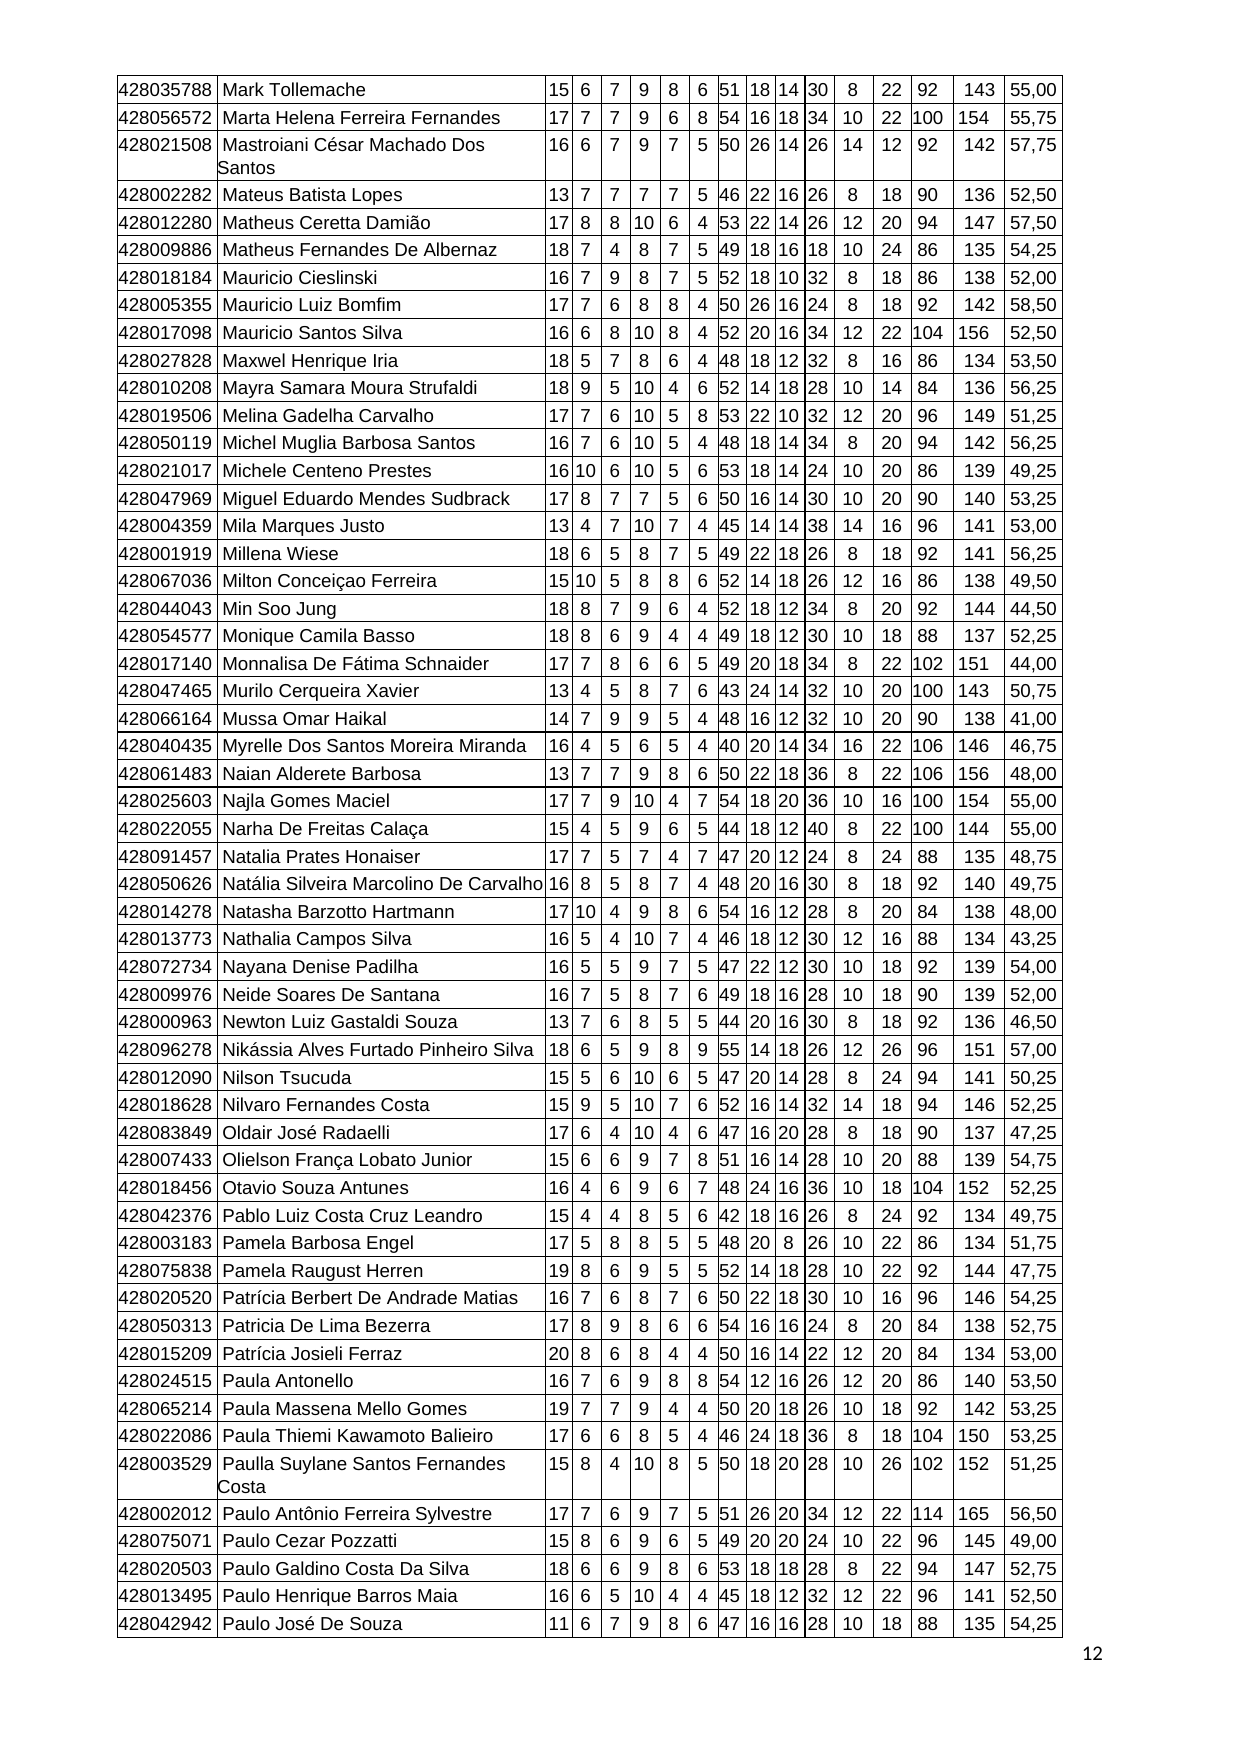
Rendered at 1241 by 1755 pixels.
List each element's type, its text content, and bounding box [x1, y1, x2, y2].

table_cell 49 [719, 1527, 746, 1554]
table_cell 6 [690, 981, 718, 1007]
table_cell 10 [835, 1527, 873, 1554]
table_cell Pablo Luiz Costa Cruz Leandro [218, 1202, 545, 1228]
table_cell 428013773 [118, 925, 217, 952]
table_cell 5 [661, 1009, 689, 1035]
table_cell 8 [835, 1422, 873, 1449]
table_cell 50 [719, 1450, 746, 1498]
table_cell 46,50 [1005, 1009, 1062, 1035]
table_cell 16 [776, 1312, 804, 1338]
table_cell 5 [690, 236, 718, 263]
table_cell 6 [602, 402, 630, 428]
table_cell 16 [874, 788, 911, 814]
table_cell Patrícia Berbert De Andrade Matias [218, 1284, 545, 1311]
table_cell 44 [719, 815, 746, 842]
table_cell 17 [546, 402, 572, 428]
table_cell 428050119 [118, 429, 217, 456]
table_cell 22 [747, 540, 775, 566]
table_cell 7 [573, 1009, 601, 1035]
table_cell 47 [719, 1119, 746, 1145]
table_cell 6 [690, 1202, 718, 1228]
table_cell 428050626 [118, 870, 217, 897]
table_cell 16 [546, 953, 572, 979]
table_cell 10 [573, 567, 601, 594]
table_cell 144 [954, 595, 1004, 621]
table_cell 54,25 [1005, 236, 1062, 263]
table_cell 154 [954, 104, 1004, 130]
table_cell 138 [954, 898, 1004, 924]
table_cell 7 [602, 595, 630, 621]
table_cell 14 [776, 677, 804, 704]
table_cell 5 [690, 1064, 718, 1090]
table_cell 94 [912, 429, 953, 456]
table_cell 100 [912, 104, 953, 130]
table_cell 17 [546, 1119, 572, 1145]
table_cell 8 [631, 567, 660, 594]
table_cell 16 [546, 264, 572, 290]
table_cell Nilson Tsucuda [218, 1064, 545, 1090]
table_cell 8 [835, 595, 873, 621]
table_cell 16 [546, 981, 572, 1007]
table_cell 7 [573, 402, 601, 428]
table_cell 6 [631, 650, 660, 676]
table_cell 4 [602, 1450, 630, 1498]
table_cell 8 [631, 264, 660, 290]
table_cell 12 [835, 1500, 873, 1526]
table_cell 140 [954, 1367, 1004, 1394]
table_cell 92 [912, 1395, 953, 1421]
table_cell 48 [719, 1229, 746, 1256]
table_cell 15 [546, 567, 572, 594]
table_cell 22 [747, 181, 775, 208]
table_cell 5 [602, 1091, 630, 1118]
table_cell 4 [661, 374, 689, 401]
table_cell 53 [719, 402, 746, 428]
table_cell 18 [776, 540, 804, 566]
table_cell 86 [912, 1229, 953, 1256]
table_cell 8 [631, 677, 660, 704]
table_cell 8 [573, 209, 601, 235]
table_cell 428013495 [118, 1582, 217, 1609]
table_cell 134 [954, 347, 1004, 373]
table_cell 8 [690, 1367, 718, 1394]
table_cell 52,50 [1005, 1582, 1062, 1609]
table_cell 28 [806, 1610, 834, 1637]
table_cell 5 [690, 650, 718, 676]
table_cell 428025603 [118, 788, 217, 814]
table_cell 16 [747, 1091, 775, 1118]
table_cell 6 [602, 429, 630, 456]
table_cell 7 [661, 1146, 689, 1173]
table_cell 8 [835, 650, 873, 676]
table_cell 56,25 [1005, 429, 1062, 456]
table_cell 16 [835, 733, 873, 759]
table_cell 8 [631, 1009, 660, 1035]
table_cell 6 [690, 1119, 718, 1145]
table_cell 5 [661, 429, 689, 456]
table_cell 15 [546, 815, 572, 842]
table_cell 8 [573, 485, 601, 511]
table_cell 141 [954, 1064, 1004, 1090]
table_cell 84 [912, 1340, 953, 1366]
table_cell 48,00 [1005, 898, 1062, 924]
table_cell 96 [912, 1527, 953, 1554]
table_cell 5 [690, 953, 718, 979]
table_cell 24 [874, 1064, 911, 1090]
table_cell 428065214 [118, 1395, 217, 1421]
table_cell 90 [912, 705, 953, 731]
table_cell 14 [835, 1091, 873, 1118]
table_cell 20 [874, 705, 911, 731]
table_cell 7 [661, 131, 689, 180]
table_cell 84 [912, 1312, 953, 1338]
table_cell 18 [776, 1284, 804, 1311]
table_cell 10 [835, 1257, 873, 1283]
table_cell 17 [546, 1500, 572, 1526]
table_cell 5 [602, 1036, 630, 1063]
table_cell 58,50 [1005, 291, 1062, 318]
table_cell 54,00 [1005, 953, 1062, 979]
table_cell 48 [719, 347, 746, 373]
table_cell 428022086 [118, 1422, 217, 1449]
table_cell 152 [954, 1174, 1004, 1201]
table_cell 7 [631, 181, 660, 208]
table_cell 18 [546, 622, 572, 648]
table_cell 6 [690, 1555, 718, 1581]
table_cell 7 [602, 1395, 630, 1421]
table_cell 8 [690, 1146, 718, 1173]
table_cell 24 [806, 1312, 834, 1338]
table_cell 18 [747, 815, 775, 842]
table_cell 49 [719, 622, 746, 648]
table_cell 8 [661, 1610, 689, 1637]
table_cell 428056572 [118, 104, 217, 130]
table_cell 32 [806, 677, 834, 704]
table_cell 7 [573, 236, 601, 263]
table_cell 5 [661, 733, 689, 759]
table_cell 12 [776, 953, 804, 979]
table_cell 9 [602, 264, 630, 290]
table_cell 32 [806, 347, 834, 373]
table_cell 7 [661, 181, 689, 208]
table_cell 49,25 [1005, 457, 1062, 483]
table_cell 10 [631, 512, 660, 539]
table_cell 8 [835, 76, 873, 103]
table_cell 10 [776, 402, 804, 428]
table_cell 428072734 [118, 953, 217, 979]
table_cell 10 [835, 1146, 873, 1173]
table_cell 7 [573, 650, 601, 676]
table_cell 22 [874, 1500, 911, 1526]
table_cell 8 [631, 1340, 660, 1366]
table_cell 134 [954, 1340, 1004, 1366]
table_cell 17 [546, 788, 572, 814]
table_cell 8 [631, 1284, 660, 1311]
table_cell 14 [776, 1064, 804, 1090]
table_cell 5 [661, 1257, 689, 1283]
table_cell 8 [573, 870, 601, 897]
table_cell 53,00 [1005, 1340, 1062, 1366]
table_cell 5 [573, 1064, 601, 1090]
table_cell 6 [573, 319, 601, 346]
table_cell 50 [719, 131, 746, 180]
table_cell 16 [874, 512, 911, 539]
table_cell 16 [747, 1119, 775, 1145]
table_cell 4 [690, 1395, 718, 1421]
table_cell 10 [631, 1119, 660, 1145]
table_cell 18 [874, 1395, 911, 1421]
table_cell 428067036 [118, 567, 217, 594]
table_cell 17 [546, 1229, 572, 1256]
table_cell 52 [719, 1091, 746, 1118]
table_cell 94 [912, 1091, 953, 1118]
table_cell 9 [631, 1257, 660, 1283]
table_cell 10 [835, 788, 873, 814]
table_cell 6 [690, 374, 718, 401]
table_cell 57,50 [1005, 209, 1062, 235]
table_cell 10 [573, 898, 601, 924]
table_cell 10 [835, 622, 873, 648]
table_cell 8 [631, 981, 660, 1007]
table_cell 14 [874, 374, 911, 401]
table_cell 8 [835, 1119, 873, 1145]
table_cell 24 [874, 843, 911, 869]
table_cell 20 [874, 595, 911, 621]
table_cell 152 [954, 1450, 1004, 1498]
table_cell 30 [806, 953, 834, 979]
table_cell 14 [776, 512, 804, 539]
table_cell 9 [631, 1036, 660, 1063]
table_cell 8 [835, 1312, 873, 1338]
table_cell Paulo Henrique Barros Maia [218, 1582, 545, 1609]
table_cell 51,75 [1005, 1229, 1062, 1256]
table_cell 20 [747, 1229, 775, 1256]
table_cell 12 [835, 402, 873, 428]
table_cell 20 [776, 1500, 804, 1526]
table_cell 15 [546, 1202, 572, 1228]
table_cell 10 [835, 1174, 873, 1201]
table_cell 22 [874, 1229, 911, 1256]
table_cell 7 [690, 1174, 718, 1201]
table_cell 6 [573, 1036, 601, 1063]
table_cell 10 [631, 1064, 660, 1090]
table_cell 14 [776, 429, 804, 456]
table_cell 4 [690, 733, 718, 759]
table_cell 86 [912, 347, 953, 373]
table_cell 16 [874, 347, 911, 373]
table_cell 52 [719, 595, 746, 621]
table_cell 14 [776, 209, 804, 235]
table_cell 104 [912, 1174, 953, 1201]
table_cell 20 [776, 788, 804, 814]
table_cell 5 [690, 1527, 718, 1554]
table_cell 55,00 [1005, 815, 1062, 842]
table_cell 9 [631, 1500, 660, 1526]
table_cell 137 [954, 1119, 1004, 1145]
table_cell 20 [874, 1312, 911, 1338]
table_cell 90 [912, 181, 953, 208]
table_cell 84 [912, 898, 953, 924]
table_cell 428018456 [118, 1174, 217, 1201]
table_cell 30 [806, 925, 834, 952]
table_cell 5 [690, 1009, 718, 1035]
table_cell 22 [874, 319, 911, 346]
table_cell Mauricio Santos Silva [218, 319, 545, 346]
table_cell 50 [719, 760, 746, 786]
table_cell 142 [954, 1395, 1004, 1421]
table_cell 139 [954, 1146, 1004, 1173]
table_cell 48 [719, 705, 746, 731]
table_cell 6 [661, 1064, 689, 1090]
table_cell 8 [661, 76, 689, 103]
table_cell 34 [806, 319, 834, 346]
table_cell 16 [776, 236, 804, 263]
table_cell 16 [874, 567, 911, 594]
table_cell 26 [747, 1500, 775, 1526]
table_cell 12 [835, 567, 873, 594]
table_cell 5 [573, 953, 601, 979]
table_cell 146 [954, 733, 1004, 759]
table_cell 16 [776, 1009, 804, 1035]
table_cell 102 [912, 650, 953, 676]
table_cell 12 [776, 843, 804, 869]
table_cell 10 [631, 788, 660, 814]
table_cell 428027828 [118, 347, 217, 373]
table_cell 57,75 [1005, 131, 1062, 180]
table_cell 14 [776, 1146, 804, 1173]
table_cell 14 [776, 733, 804, 759]
table_cell 10 [835, 705, 873, 731]
table_cell 14 [835, 131, 873, 180]
table_cell 6 [602, 1500, 630, 1526]
table_cell 88 [912, 1610, 953, 1637]
table_cell Natália Silveira Marcolino De Carvalho [218, 870, 545, 897]
table_cell 49,75 [1005, 1202, 1062, 1228]
table_cell 47,75 [1005, 1257, 1062, 1283]
table_cell 147 [954, 1555, 1004, 1581]
table_cell 13 [546, 760, 572, 786]
table_cell 8 [573, 1527, 601, 1554]
table_cell 54 [719, 1312, 746, 1338]
table_cell 428066164 [118, 705, 217, 731]
table_cell Mauricio Cieslinski [218, 264, 545, 290]
table_cell 6 [602, 457, 630, 483]
table_cell 96 [912, 512, 953, 539]
table_cell 6 [602, 1555, 630, 1581]
table_cell 9 [573, 374, 601, 401]
table_cell 9 [631, 953, 660, 979]
table_cell 17 [546, 650, 572, 676]
table_cell 142 [954, 131, 1004, 180]
table_cell 16 [776, 1367, 804, 1394]
table_cell 15 [546, 1527, 572, 1554]
table_cell 8 [661, 319, 689, 346]
table_cell 9 [690, 1036, 718, 1063]
table_cell Mastroiani César Machado Dos Santos [218, 131, 545, 180]
table_cell 13 [546, 1009, 572, 1035]
table_cell 56,25 [1005, 374, 1062, 401]
table_cell 26 [806, 567, 834, 594]
table_cell 6 [661, 1174, 689, 1201]
table_cell 6 [573, 1119, 601, 1145]
table_cell Paulo Galdino Costa Da Silva [218, 1555, 545, 1581]
table_cell 428007433 [118, 1146, 217, 1173]
table_cell 4 [661, 788, 689, 814]
table_cell Najla Gomes Maciel [218, 788, 545, 814]
table_cell 10 [835, 1395, 873, 1421]
table_cell 9 [631, 815, 660, 842]
table_cell 7 [602, 347, 630, 373]
table_cell 428003529 [118, 1450, 217, 1498]
table_cell 7 [661, 512, 689, 539]
table_cell 50 [719, 485, 746, 511]
table_cell 92 [912, 291, 953, 318]
table_cell 5 [602, 733, 630, 759]
table_cell 6 [690, 1284, 718, 1311]
table_cell 18 [874, 622, 911, 648]
table_cell 12 [835, 1036, 873, 1063]
table_cell 24 [874, 1202, 911, 1228]
table_cell 6 [690, 485, 718, 511]
table_cell 52,75 [1005, 1555, 1062, 1581]
table_cell 43 [719, 677, 746, 704]
table_cell 12 [835, 319, 873, 346]
table_cell 53,50 [1005, 347, 1062, 373]
table_cell 428042942 [118, 1610, 217, 1637]
table_cell 20 [747, 1395, 775, 1421]
table_cell 18 [747, 925, 775, 952]
table_cell 428020503 [118, 1555, 217, 1581]
table_cell 48,75 [1005, 843, 1062, 869]
table_cell 138 [954, 567, 1004, 594]
table_cell 4 [661, 1395, 689, 1421]
table_cell 5 [602, 540, 630, 566]
table_cell 7 [690, 843, 718, 869]
table_cell Paulo Cezar Pozzatti [218, 1527, 545, 1554]
table_cell 52,00 [1005, 981, 1062, 1007]
table_cell 18 [546, 347, 572, 373]
table_cell 30 [806, 485, 834, 511]
table_cell Matheus Fernandes De Albernaz [218, 236, 545, 263]
table_cell 5 [661, 457, 689, 483]
table_cell 26 [806, 540, 834, 566]
table_cell 49,00 [1005, 1527, 1062, 1554]
table_cell 55,00 [1005, 76, 1062, 103]
table_cell 7 [602, 104, 630, 130]
table_cell 20 [747, 1009, 775, 1035]
table_cell 55 [719, 1036, 746, 1063]
table_cell 9 [631, 76, 660, 103]
table_cell 7 [661, 925, 689, 952]
table_cell 32 [806, 1582, 834, 1609]
table_cell 6 [690, 677, 718, 704]
table_cell 4 [690, 1582, 718, 1609]
table_cell 34 [806, 1500, 834, 1526]
table_cell 36 [806, 788, 834, 814]
table_cell 47,25 [1005, 1119, 1062, 1145]
table_cell 8 [631, 1229, 660, 1256]
table_cell 6 [573, 131, 601, 180]
table_cell 86 [912, 457, 953, 483]
table_cell 428012090 [118, 1064, 217, 1090]
table_cell 36 [806, 760, 834, 786]
table_cell 428019506 [118, 402, 217, 428]
table_cell 49,75 [1005, 870, 1062, 897]
table_cell 5 [690, 1229, 718, 1256]
table_cell 42 [719, 1202, 746, 1228]
table_cell 428044043 [118, 595, 217, 621]
table_cell 51,25 [1005, 402, 1062, 428]
table_cell 9 [602, 705, 630, 731]
table_cell 96 [912, 402, 953, 428]
table_cell 12 [776, 1582, 804, 1609]
table_cell 7 [602, 485, 630, 511]
table_cell 16 [776, 1610, 804, 1637]
table_cell Natasha Barzotto Hartmann [218, 898, 545, 924]
table_cell 20 [874, 485, 911, 511]
table_cell 134 [954, 1229, 1004, 1256]
table_cell 8 [573, 595, 601, 621]
table_cell 9 [602, 788, 630, 814]
table_cell 139 [954, 981, 1004, 1007]
table_cell Millena Wiese [218, 540, 545, 566]
table_cell 15 [546, 1450, 572, 1498]
table_cell 20 [874, 402, 911, 428]
table_cell 8 [631, 236, 660, 263]
table_cell 16 [776, 981, 804, 1007]
table_cell 46 [719, 1422, 746, 1449]
table_cell Myrelle Dos Santos Moreira Miranda [218, 733, 545, 759]
table_cell 24 [874, 236, 911, 263]
table_cell 14 [776, 485, 804, 511]
table_cell 6 [690, 898, 718, 924]
table_cell 6 [661, 347, 689, 373]
table_cell 24 [747, 1422, 775, 1449]
table_cell 8 [835, 760, 873, 786]
table_cell Mayra Samara Moura Strufaldi [218, 374, 545, 401]
table_cell 6 [602, 291, 630, 318]
table_cell 15 [546, 1091, 572, 1118]
table_cell 16 [874, 925, 911, 952]
table_cell 5 [661, 705, 689, 731]
table_cell 18 [874, 264, 911, 290]
table_cell 55,00 [1005, 788, 1062, 814]
table_cell 7 [602, 760, 630, 786]
table_cell 8 [835, 1064, 873, 1090]
table_cell 22 [874, 815, 911, 842]
table_cell 47 [719, 843, 746, 869]
table_cell 4 [661, 1119, 689, 1145]
table_cell 10 [835, 1610, 873, 1637]
table_cell 18 [747, 457, 775, 483]
table_cell 18 [747, 76, 775, 103]
table_cell 6 [690, 1091, 718, 1118]
table_cell 7 [661, 540, 689, 566]
table_cell 24 [806, 843, 834, 869]
table_cell 86 [912, 567, 953, 594]
table_cell 9 [631, 1610, 660, 1637]
table_cell 12 [776, 595, 804, 621]
table_cell 18 [776, 650, 804, 676]
table_cell 428005355 [118, 291, 217, 318]
table_cell 7 [661, 236, 689, 263]
table_cell 16 [546, 870, 572, 897]
table_cell 139 [954, 457, 1004, 483]
table_cell 32 [806, 264, 834, 290]
table_cell Naian Alderete Barbosa [218, 760, 545, 786]
table_cell 5 [661, 1229, 689, 1256]
table_cell 18 [874, 1009, 911, 1035]
table_cell 428096278 [118, 1036, 217, 1063]
table_cell 6 [661, 650, 689, 676]
table_cell 20 [874, 1367, 911, 1394]
table_cell 40 [806, 815, 834, 842]
table_cell 22 [874, 76, 911, 103]
table_cell 8 [835, 843, 873, 869]
table_cell 20 [874, 898, 911, 924]
table_cell 22 [747, 760, 775, 786]
table_cell 7 [602, 76, 630, 103]
table_cell 52,00 [1005, 264, 1062, 290]
table_cell 10 [835, 677, 873, 704]
table_cell 18 [747, 788, 775, 814]
table_cell 4 [602, 236, 630, 263]
table_cell 19 [546, 1257, 572, 1283]
table_cell 18 [546, 595, 572, 621]
table_cell Melina Gadelha Carvalho [218, 402, 545, 428]
table_cell 53 [719, 209, 746, 235]
table_cell 4 [690, 429, 718, 456]
table_cell 28 [806, 1257, 834, 1283]
table_cell 28 [806, 374, 834, 401]
table_cell 156 [954, 319, 1004, 346]
table_cell 14 [776, 76, 804, 103]
table_cell 52,50 [1005, 181, 1062, 208]
table_cell 50,25 [1005, 1064, 1062, 1090]
table_cell 22 [874, 1257, 911, 1283]
table_cell 4 [690, 705, 718, 731]
table_cell 18 [747, 429, 775, 456]
table_cell 4 [690, 622, 718, 648]
table_cell 4 [690, 1340, 718, 1366]
table_cell 24 [747, 677, 775, 704]
table_cell 138 [954, 264, 1004, 290]
table_cell 49 [719, 981, 746, 1007]
table_cell 20 [546, 1340, 572, 1366]
table_cell 6 [573, 1610, 601, 1637]
table_cell Marta Helena Ferreira Fernandes [218, 104, 545, 130]
table_cell 10 [631, 374, 660, 401]
table_cell 140 [954, 870, 1004, 897]
table_cell 20 [776, 1119, 804, 1145]
table_cell 52 [719, 567, 746, 594]
table_cell 10 [835, 981, 873, 1007]
table_cell 4 [690, 347, 718, 373]
table_cell 4 [573, 1202, 601, 1228]
table_cell 4 [690, 209, 718, 235]
table_cell 41,00 [1005, 705, 1062, 731]
table_cell Narha De Freitas Calaça [218, 815, 545, 842]
table_cell 9 [631, 1395, 660, 1421]
table_cell 54 [719, 898, 746, 924]
table_cell 52,50 [1005, 319, 1062, 346]
table_cell 428009886 [118, 236, 217, 263]
table_cell 7 [573, 788, 601, 814]
table_cell 17 [546, 843, 572, 869]
table_cell 4 [573, 815, 601, 842]
table_cell 6 [661, 1312, 689, 1338]
table_cell 5 [661, 402, 689, 428]
table_cell 18 [747, 236, 775, 263]
table_cell 6 [602, 1146, 630, 1173]
table_cell 10 [835, 1284, 873, 1311]
table_cell 54,25 [1005, 1284, 1062, 1311]
table_cell 428012280 [118, 209, 217, 235]
table_cell 10 [835, 104, 873, 130]
table_cell 88 [912, 622, 953, 648]
table_cell 94 [912, 1555, 953, 1581]
table_cell 16 [546, 925, 572, 952]
table_cell Oldair José Radaelli [218, 1119, 545, 1145]
table_cell Matheus Ceretta Damião [218, 209, 545, 235]
table_cell 51 [719, 76, 746, 103]
table_cell 8 [661, 1367, 689, 1394]
table_cell Mila Marques Justo [218, 512, 545, 539]
table_cell 12 [835, 1582, 873, 1609]
table_cell 16 [546, 1284, 572, 1311]
table_cell 92 [912, 131, 953, 180]
table_cell 6 [573, 1422, 601, 1449]
table_cell 19 [546, 1395, 572, 1421]
table_cell 24 [747, 1174, 775, 1201]
table_cell 428022055 [118, 815, 217, 842]
table_cell 12 [874, 131, 911, 180]
table_cell 22 [747, 402, 775, 428]
table_cell Miguel Eduardo Mendes Sudbrack [218, 485, 545, 511]
table_cell 92 [912, 76, 953, 103]
table_cell 7 [661, 264, 689, 290]
table_cell 45 [719, 1582, 746, 1609]
table_cell 151 [954, 1036, 1004, 1063]
table_cell Otavio Souza Antunes [218, 1174, 545, 1201]
table_cell 57,00 [1005, 1036, 1062, 1063]
table_cell 20 [747, 319, 775, 346]
table_cell 4 [661, 1340, 689, 1366]
table_cell 4 [573, 512, 601, 539]
table_cell 428024515 [118, 1367, 217, 1394]
table_cell 8 [835, 291, 873, 318]
table_cell 5 [661, 1202, 689, 1228]
table_cell 18 [776, 760, 804, 786]
table_cell 10 [835, 457, 873, 483]
table_cell 16 [747, 485, 775, 511]
table_cell 48 [719, 870, 746, 897]
table_cell 6 [690, 76, 718, 103]
table_cell Patricia De Lima Bezerra [218, 1312, 545, 1338]
table_cell 55,75 [1005, 104, 1062, 130]
table_cell 13 [546, 181, 572, 208]
table_cell 428021508 [118, 131, 217, 180]
table_cell 18 [747, 347, 775, 373]
table_cell 18 [874, 1091, 911, 1118]
table_cell 5 [661, 1422, 689, 1449]
table_cell 7 [661, 677, 689, 704]
table_cell Mussa Omar Haikal [218, 705, 545, 731]
table_cell 14 [747, 374, 775, 401]
table_cell 48 [719, 1174, 746, 1201]
table_cell 92 [912, 953, 953, 979]
table_cell 5 [602, 374, 630, 401]
table_cell 143 [954, 76, 1004, 103]
table_cell 428035788 [118, 76, 217, 103]
table_cell 428009976 [118, 981, 217, 1007]
table_cell 26 [806, 1229, 834, 1256]
table_cell 48 [719, 429, 746, 456]
table_cell 9 [631, 705, 660, 731]
table_cell 34 [806, 650, 834, 676]
table_cell 36 [806, 1174, 834, 1201]
table_cell 9 [631, 1174, 660, 1201]
table_cell 12 [835, 925, 873, 952]
table_cell 10 [631, 1582, 660, 1609]
table_cell 17 [546, 209, 572, 235]
table_cell 18 [747, 1202, 775, 1228]
table_cell 10 [835, 374, 873, 401]
table_cell 30 [806, 76, 834, 103]
table_cell 8 [631, 540, 660, 566]
table_cell 16 [546, 457, 572, 483]
table_cell 5 [573, 1229, 601, 1256]
table_cell 22 [874, 104, 911, 130]
table_cell 30 [806, 1009, 834, 1035]
table_cell 48,00 [1005, 760, 1062, 786]
table_cell 7 [661, 1091, 689, 1118]
table_cell 18 [776, 1422, 804, 1449]
table_cell 6 [602, 1174, 630, 1201]
table_cell 4 [661, 622, 689, 648]
table_cell 146 [954, 1284, 1004, 1311]
table_cell 8 [661, 898, 689, 924]
table_cell 30 [806, 1284, 834, 1311]
table_cell 18 [747, 1450, 775, 1498]
table_cell 7 [661, 1284, 689, 1311]
table_cell 5 [690, 131, 718, 180]
table_cell 50 [719, 291, 746, 318]
table_cell 428040435 [118, 733, 217, 759]
table_cell 50 [719, 1395, 746, 1421]
table_cell 7 [573, 1284, 601, 1311]
table_cell 8 [661, 567, 689, 594]
table_cell 96 [912, 1036, 953, 1063]
table_cell 10 [835, 485, 873, 511]
table_cell 7 [573, 1367, 601, 1394]
table_cell 8 [835, 540, 873, 566]
table_cell 50,75 [1005, 677, 1062, 704]
table_cell 5 [690, 1450, 718, 1498]
table_cell 18 [874, 1119, 911, 1145]
table_cell 18 [747, 1582, 775, 1609]
table_cell 22 [747, 209, 775, 235]
table_cell 16 [546, 429, 572, 456]
table_cell 28 [806, 1119, 834, 1145]
table_cell 6 [602, 1284, 630, 1311]
table_cell 16 [776, 291, 804, 318]
table_cell 45 [719, 512, 746, 539]
table_cell 100 [912, 788, 953, 814]
table_cell 52,25 [1005, 1091, 1062, 1118]
table_cell 44,50 [1005, 595, 1062, 621]
table_cell Natalia Prates Honaiser [218, 843, 545, 869]
table_cell 6 [690, 567, 718, 594]
table_cell 18 [546, 1555, 572, 1581]
table_cell 18 [776, 104, 804, 130]
table_cell 5 [690, 1500, 718, 1526]
table_cell 14 [776, 1091, 804, 1118]
table_cell 22 [874, 760, 911, 786]
table_cell 26 [874, 1450, 911, 1498]
table_cell 428047465 [118, 677, 217, 704]
table_cell 26 [806, 131, 834, 180]
table_cell 7 [573, 1395, 601, 1421]
table_cell 53,00 [1005, 512, 1062, 539]
table_cell 4 [690, 870, 718, 897]
table_cell 428050313 [118, 1312, 217, 1338]
table_cell 30 [806, 870, 834, 897]
table_cell 20 [874, 429, 911, 456]
table_cell 90 [912, 485, 953, 511]
table_cell 92 [912, 870, 953, 897]
table_cell 5 [690, 1257, 718, 1283]
table_cell 10 [835, 236, 873, 263]
table_cell 5 [690, 181, 718, 208]
table_cell 9 [631, 1367, 660, 1394]
table_cell 13 [546, 677, 572, 704]
table_cell 28 [806, 981, 834, 1007]
table_cell 4 [573, 733, 601, 759]
table_cell 53,25 [1005, 485, 1062, 511]
table_cell 20 [874, 677, 911, 704]
table_cell 54 [719, 104, 746, 130]
table_cell 8 [835, 264, 873, 290]
table_cell 10 [835, 953, 873, 979]
table_cell 144 [954, 815, 1004, 842]
table_cell 20 [747, 870, 775, 897]
table_cell 28 [806, 1450, 834, 1498]
table_cell 17 [546, 1422, 572, 1449]
table_cell 88 [912, 843, 953, 869]
table_cell 16 [747, 898, 775, 924]
table_cell 16 [747, 1312, 775, 1338]
table_cell 6 [661, 1527, 689, 1554]
table_cell 428002012 [118, 1500, 217, 1526]
table_cell 8 [573, 1257, 601, 1283]
table_cell 428010208 [118, 374, 217, 401]
table_cell Monnalisa De Fátima Schnaider [218, 650, 545, 676]
table_cell 92 [912, 1257, 953, 1283]
table_cell 18 [874, 981, 911, 1007]
table_cell 4 [573, 677, 601, 704]
table_cell 7 [602, 1610, 630, 1637]
table_cell 5 [690, 264, 718, 290]
table_cell 8 [835, 870, 873, 897]
table_cell 8 [835, 1555, 873, 1581]
table_cell 10 [631, 209, 660, 235]
table_cell Nathalia Campos Silva [218, 925, 545, 952]
table_cell 5 [602, 677, 630, 704]
table_cell 20 [747, 1064, 775, 1090]
table_cell 11 [546, 1610, 572, 1637]
table_cell 14 [835, 512, 873, 539]
table_cell 9 [602, 1312, 630, 1338]
table_cell 7 [573, 429, 601, 456]
table_cell 20 [747, 843, 775, 869]
table_cell 165 [954, 1500, 1004, 1526]
table_cell 8 [690, 402, 718, 428]
table_cell 14 [747, 512, 775, 539]
table_cell 428047969 [118, 485, 217, 511]
table_cell 10 [631, 1091, 660, 1118]
table_cell 142 [954, 429, 1004, 456]
table_cell 16 [776, 870, 804, 897]
table_cell 9 [631, 104, 660, 130]
table_cell 7 [573, 264, 601, 290]
table_cell 106 [912, 733, 953, 759]
table_cell 20 [776, 1450, 804, 1498]
table_cell 28 [806, 898, 834, 924]
table_cell 8 [835, 1202, 873, 1228]
table_cell Olielson França Lobato Junior [218, 1146, 545, 1173]
table_cell 428000963 [118, 1009, 217, 1035]
table_cell 7 [573, 104, 601, 130]
table_cell 90 [912, 981, 953, 1007]
table_cell 14 [776, 457, 804, 483]
table_cell 51 [719, 1500, 746, 1526]
table_cell 18 [776, 1257, 804, 1283]
table_cell 53,50 [1005, 1367, 1062, 1394]
table_cell 28 [806, 1146, 834, 1173]
table_cell 428001919 [118, 540, 217, 566]
table_cell 4 [602, 1119, 630, 1145]
table_cell 8 [835, 347, 873, 373]
table_cell 18 [776, 1555, 804, 1581]
table_cell 6 [573, 1582, 601, 1609]
table_cell 9 [631, 1146, 660, 1173]
table_cell 428014278 [118, 898, 217, 924]
table_cell 18 [776, 374, 804, 401]
table_cell 52,75 [1005, 1312, 1062, 1338]
table_cell 26 [806, 209, 834, 235]
table_cell 52 [719, 264, 746, 290]
table_cell 52,25 [1005, 1174, 1062, 1201]
table_cell 144 [954, 1257, 1004, 1283]
table_cell 102 [912, 1450, 953, 1498]
table_cell 7 [573, 1500, 601, 1526]
table_cell Mateus Batista Lopes [218, 181, 545, 208]
table_cell 50 [719, 1340, 746, 1366]
table_cell Michele Centeno Prestes [218, 457, 545, 483]
table_cell 141 [954, 1582, 1004, 1609]
table_cell 10 [631, 1450, 660, 1498]
table_cell 6 [661, 595, 689, 621]
table_cell 7 [573, 291, 601, 318]
table_cell 86 [912, 1367, 953, 1394]
table_cell 10 [835, 1229, 873, 1256]
table_cell 20 [776, 1527, 804, 1554]
table_cell 20 [874, 1146, 911, 1173]
table_cell 10 [631, 402, 660, 428]
table_cell 5 [690, 815, 718, 842]
table_cell 138 [954, 705, 1004, 731]
table_cell 49 [719, 650, 746, 676]
table_cell 100 [912, 677, 953, 704]
table_cell Patrícia Josieli Ferraz [218, 1340, 545, 1366]
table_cell 6 [602, 1367, 630, 1394]
table_cell 8 [835, 181, 873, 208]
table_cell 15 [546, 1146, 572, 1173]
table_cell 135 [954, 236, 1004, 263]
table_cell 428075838 [118, 1257, 217, 1283]
table_cell 17 [546, 898, 572, 924]
table_cell 10 [631, 925, 660, 952]
table_cell 47 [719, 953, 746, 979]
table_cell 18 [776, 567, 804, 594]
table_cell 8 [631, 1422, 660, 1449]
table_cell 428075071 [118, 1527, 217, 1554]
table_cell Newton Luiz Gastaldi Souza [218, 1009, 545, 1035]
table_cell 7 [631, 485, 660, 511]
table_cell 6 [602, 1257, 630, 1283]
table_cell 10 [573, 457, 601, 483]
table_cell 8 [661, 1450, 689, 1498]
table_cell Murilo Cerqueira Xavier [218, 677, 545, 704]
table_cell 8 [631, 291, 660, 318]
table_cell 4 [690, 1422, 718, 1449]
table_cell 5 [602, 953, 630, 979]
table_cell 20 [874, 457, 911, 483]
table_cell 17 [546, 1312, 572, 1338]
table_cell 134 [954, 925, 1004, 952]
table_cell 18 [546, 540, 572, 566]
table_cell Maxwel Henrique Iria [218, 347, 545, 373]
table_cell 428018184 [118, 264, 217, 290]
table_cell 428054577 [118, 622, 217, 648]
table_cell 32 [806, 1091, 834, 1118]
table_cell 9 [631, 622, 660, 648]
table_cell 4 [661, 843, 689, 869]
table_cell 14 [747, 567, 775, 594]
table_cell 7 [573, 843, 601, 869]
table_cell 16 [776, 1202, 804, 1228]
table_cell 10 [631, 319, 660, 346]
table_cell 7 [690, 788, 718, 814]
table_cell 10 [631, 457, 660, 483]
table_cell 18 [776, 1395, 804, 1421]
table_cell 8 [573, 622, 601, 648]
table_cell 8 [835, 815, 873, 842]
table_cell 4 [573, 1174, 601, 1201]
table_cell 6 [661, 104, 689, 130]
table_cell 28 [806, 1064, 834, 1090]
table_cell 14 [747, 1036, 775, 1063]
table_cell 14 [776, 1340, 804, 1366]
table_cell 26 [874, 1036, 911, 1063]
table_cell 22 [806, 1340, 834, 1366]
table_cell 142 [954, 291, 1004, 318]
table_cell 53,25 [1005, 1395, 1062, 1421]
table_cell 5 [661, 485, 689, 511]
table_cell 9 [631, 131, 660, 180]
table_cell 10 [631, 429, 660, 456]
table_cell Mark Tollemache [218, 76, 545, 103]
table_cell 139 [954, 953, 1004, 979]
table_cell 52 [719, 319, 746, 346]
table_cell 143 [954, 677, 1004, 704]
table_cell 22 [874, 650, 911, 676]
table_cell 53,25 [1005, 1422, 1062, 1449]
table_cell 7 [573, 181, 601, 208]
table_cell 26 [747, 291, 775, 318]
table_cell 136 [954, 181, 1004, 208]
table_cell 150 [954, 1422, 1004, 1449]
table_cell 6 [631, 733, 660, 759]
table_cell 9 [631, 595, 660, 621]
table_cell 428020520 [118, 1284, 217, 1311]
table_cell 7 [631, 843, 660, 869]
table_cell 44 [719, 1009, 746, 1035]
table_cell 88 [912, 1146, 953, 1173]
table_cell 12 [835, 1340, 873, 1366]
table_cell 17 [546, 291, 572, 318]
table_cell 428017140 [118, 650, 217, 676]
table_cell 7 [661, 1500, 689, 1526]
table_cell Paula Thiemi Kawamoto Balieiro [218, 1422, 545, 1449]
table_cell 18 [747, 595, 775, 621]
table_cell 26 [806, 1395, 834, 1421]
table_cell 106 [912, 760, 953, 786]
table_cell 8 [661, 760, 689, 786]
table_cell 12 [835, 1367, 873, 1394]
table_cell 104 [912, 1422, 953, 1449]
table_cell 8 [835, 429, 873, 456]
table_cell 4 [690, 291, 718, 318]
table_cell 22 [874, 733, 911, 759]
table_cell 8 [661, 1036, 689, 1063]
table_cell 15 [546, 1064, 572, 1090]
table_cell 18 [874, 953, 911, 979]
table_cell Monique Camila Basso [218, 622, 545, 648]
table_cell 22 [874, 1527, 911, 1554]
table_cell 4 [690, 512, 718, 539]
table_cell 9 [573, 1091, 601, 1118]
table_cell 24 [806, 1527, 834, 1554]
table_cell 6 [602, 1064, 630, 1090]
table_cell 5 [602, 843, 630, 869]
table_cell 145 [954, 1527, 1004, 1554]
table_cell 4 [602, 925, 630, 952]
table_cell 18 [747, 1555, 775, 1581]
table_cell 47 [719, 1064, 746, 1090]
table_cell 8 [661, 1555, 689, 1581]
table_cell 18 [874, 1174, 911, 1201]
table_cell 12 [835, 209, 873, 235]
table_cell 136 [954, 1009, 1004, 1035]
table_cell 428018628 [118, 1091, 217, 1118]
table_cell 4 [690, 925, 718, 952]
table_cell 92 [912, 1009, 953, 1035]
table_cell 6 [602, 1527, 630, 1554]
table_cell 92 [912, 540, 953, 566]
table_cell 20 [874, 209, 911, 235]
table_cell Pamela Raugust Herren [218, 1257, 545, 1283]
table_cell 22 [874, 1555, 911, 1581]
table_cell Paulo Antônio Ferreira Sylvestre [218, 1500, 545, 1526]
table_cell 9 [631, 898, 660, 924]
table_cell 8 [573, 1450, 601, 1498]
table_cell 18 [874, 1422, 911, 1449]
table_cell 54,25 [1005, 1610, 1062, 1637]
table_cell 18 [546, 374, 572, 401]
table_cell 88 [912, 925, 953, 952]
table_cell 51,25 [1005, 1450, 1062, 1498]
table_cell 7 [602, 181, 630, 208]
table_cell 8 [631, 1202, 660, 1228]
table_cell 7 [661, 981, 689, 1007]
table_cell 428042376 [118, 1202, 217, 1228]
table_cell 8 [631, 347, 660, 373]
table_cell 51 [719, 1146, 746, 1173]
table_cell 6 [573, 1555, 601, 1581]
table_cell 22 [747, 1284, 775, 1311]
table_cell 16 [546, 131, 572, 180]
table_cell 15 [546, 76, 572, 103]
table_cell 26 [806, 1202, 834, 1228]
table_cell 7 [602, 512, 630, 539]
table_cell 24 [806, 457, 834, 483]
table_cell 4 [661, 1582, 689, 1609]
table_cell 26 [747, 131, 775, 180]
table_cell 17 [546, 104, 572, 130]
table_cell 54,75 [1005, 1146, 1062, 1173]
table_cell 135 [954, 843, 1004, 869]
table_cell 135 [954, 1610, 1004, 1637]
table_cell 40 [719, 733, 746, 759]
table_cell 26 [806, 1367, 834, 1394]
table_cell 6 [602, 1340, 630, 1366]
table_cell 16 [776, 319, 804, 346]
table_cell 26 [806, 181, 834, 208]
table_cell 9 [631, 1527, 660, 1554]
table_cell 8 [690, 104, 718, 130]
table_cell 6 [602, 622, 630, 648]
table_cell 149 [954, 402, 1004, 428]
table_cell 56,50 [1005, 1500, 1062, 1526]
table_cell 46 [719, 925, 746, 952]
table_cell Pamela Barbosa Engel [218, 1229, 545, 1256]
table_cell 156 [954, 760, 1004, 786]
table_cell 7 [661, 953, 689, 979]
table_cell 18 [874, 1610, 911, 1637]
table_cell 96 [912, 1582, 953, 1609]
table_cell 16 [776, 181, 804, 208]
table_cell 5 [602, 870, 630, 897]
table_cell 141 [954, 540, 1004, 566]
table_cell 6 [573, 540, 601, 566]
table_cell 428017098 [118, 319, 217, 346]
table_cell 20 [874, 1340, 911, 1366]
table_cell 52 [719, 374, 746, 401]
table_cell 6 [690, 1312, 718, 1338]
table_cell 52,25 [1005, 622, 1062, 648]
table_cell 18 [546, 1036, 572, 1063]
table_cell Paulo José De Souza [218, 1610, 545, 1637]
table_cell 54 [719, 788, 746, 814]
table_cell 18 [806, 236, 834, 263]
table_cell Neide Soares De Santana [218, 981, 545, 1007]
table_cell 5 [602, 815, 630, 842]
table_cell 154 [954, 788, 1004, 814]
table_cell 34 [806, 733, 834, 759]
table_cell 38 [806, 512, 834, 539]
table_cell 18 [747, 981, 775, 1007]
table_cell 16 [747, 705, 775, 731]
table_cell 47 [719, 1610, 746, 1637]
table_cell 86 [912, 264, 953, 290]
table_cell 8 [661, 291, 689, 318]
table_cell Paula Massena Mello Gomes [218, 1395, 545, 1421]
table_cell Paulla Suylane Santos Fernandes Costa [218, 1450, 545, 1498]
table_cell 26 [806, 1036, 834, 1063]
table_cell 18 [874, 870, 911, 897]
table_cell 56,25 [1005, 540, 1062, 566]
table_cell 16 [546, 1174, 572, 1201]
table_cell 52 [719, 1257, 746, 1283]
table_cell 49,50 [1005, 567, 1062, 594]
table_cell 32 [806, 402, 834, 428]
table_cell 12 [747, 1367, 775, 1394]
table_cell 428091457 [118, 843, 217, 869]
table_cell 50 [719, 1284, 746, 1311]
table_cell 8 [631, 1312, 660, 1338]
table_cell 12 [776, 925, 804, 952]
table_cell 12 [776, 705, 804, 731]
table_cell 12 [776, 815, 804, 842]
table_cell 6 [573, 76, 601, 103]
table_cell 53 [719, 457, 746, 483]
table_cell 8 [602, 1229, 630, 1256]
table_cell 6 [690, 760, 718, 786]
table_cell 18 [747, 264, 775, 290]
table_cell 137 [954, 622, 1004, 648]
table_cell 428021017 [118, 457, 217, 483]
table_cell 20 [747, 650, 775, 676]
table_cell 5 [602, 1582, 630, 1609]
table_cell 8 [602, 319, 630, 346]
table_cell 84 [912, 374, 953, 401]
table_cell 7 [661, 870, 689, 897]
table_cell 90 [912, 1119, 953, 1145]
table_cell 6 [690, 1610, 718, 1637]
table_cell 18 [546, 236, 572, 263]
table_cell 18 [874, 291, 911, 318]
table_cell 16 [776, 1174, 804, 1201]
table_cell 20 [747, 1527, 775, 1554]
table_cell 16 [874, 1284, 911, 1311]
table_cell 16 [747, 1340, 775, 1366]
table_cell Nayana Denise Padilha [218, 953, 545, 979]
table_cell 428002282 [118, 181, 217, 208]
table_cell 49 [719, 540, 746, 566]
table_cell 4 [690, 319, 718, 346]
table_cell 22 [747, 953, 775, 979]
table_cell 428003183 [118, 1229, 217, 1256]
table_cell 9 [631, 1555, 660, 1581]
table_cell 100 [912, 815, 953, 842]
table_cell 114 [912, 1500, 953, 1526]
table_cell 53 [719, 1555, 746, 1581]
table_cell 104 [912, 319, 953, 346]
table_cell 151 [954, 650, 1004, 676]
table_cell 28 [806, 1555, 834, 1581]
table_cell Nilvaro Fernandes Costa [218, 1091, 545, 1118]
table_cell 16 [747, 104, 775, 130]
table_cell 96 [912, 1284, 953, 1311]
table_cell 36 [806, 1422, 834, 1449]
table_cell 94 [912, 1064, 953, 1090]
table_cell Min Soo Jung [218, 595, 545, 621]
table_cell 8 [602, 209, 630, 235]
table_cell 92 [912, 595, 953, 621]
table_cell 18 [776, 1036, 804, 1063]
table_cell 13 [546, 512, 572, 539]
table_cell 8 [573, 1340, 601, 1366]
table_cell 428004359 [118, 512, 217, 539]
table_cell 5 [573, 347, 601, 373]
table_cell 46 [719, 181, 746, 208]
table_cell 5 [602, 981, 630, 1007]
table_cell 5 [602, 567, 630, 594]
table_cell 18 [874, 540, 911, 566]
table_cell 8 [602, 650, 630, 676]
table_cell 16 [747, 1146, 775, 1173]
table_cell 6 [661, 209, 689, 235]
table_cell 44,00 [1005, 650, 1062, 676]
table_cell 14 [776, 131, 804, 180]
table_cell 9 [631, 760, 660, 786]
table_cell 140 [954, 485, 1004, 511]
table_cell 138 [954, 1312, 1004, 1338]
table_cell 46,75 [1005, 733, 1062, 759]
table_cell Nikássia Alves Furtado Pinheiro Silva [218, 1036, 545, 1063]
table_cell 18 [874, 181, 911, 208]
table_cell 7 [573, 981, 601, 1007]
table_cell 10 [776, 264, 804, 290]
table_cell 8 [835, 898, 873, 924]
table_cell 54 [719, 1367, 746, 1394]
table_cell 428083849 [118, 1119, 217, 1145]
table_cell 22 [874, 1582, 911, 1609]
table_cell 147 [954, 209, 1004, 235]
table_cell 16 [747, 1610, 775, 1637]
table_cell 43,25 [1005, 925, 1062, 952]
table_cell 141 [954, 512, 1004, 539]
table_cell Mauricio Luiz Bomfim [218, 291, 545, 318]
table_cell 20 [747, 733, 775, 759]
table_cell 4 [602, 1202, 630, 1228]
table_cell 6 [573, 1146, 601, 1173]
table_cell 8 [631, 870, 660, 897]
table_cell 4 [602, 898, 630, 924]
table_cell 6 [602, 1422, 630, 1449]
table_cell 16 [546, 1367, 572, 1394]
table_cell 49 [719, 236, 746, 263]
table_cell 92 [912, 1202, 953, 1228]
table_cell 134 [954, 1202, 1004, 1228]
table_cell 136 [954, 374, 1004, 401]
table_cell 8 [835, 1009, 873, 1035]
table_cell 34 [806, 429, 834, 456]
table_cell 146 [954, 1091, 1004, 1118]
table_cell 30 [806, 622, 834, 648]
table_cell 7 [573, 760, 601, 786]
table_cell 8 [776, 1229, 804, 1256]
table_cell 34 [806, 104, 834, 130]
table_cell 4 [690, 595, 718, 621]
table_cell 12 [776, 898, 804, 924]
table_cell 16 [546, 319, 572, 346]
table_cell 16 [546, 1582, 572, 1609]
table_cell 14 [546, 705, 572, 731]
table_cell 7 [573, 705, 601, 731]
table_cell 34 [806, 595, 834, 621]
table_cell 24 [806, 291, 834, 318]
table_cell 6 [690, 457, 718, 483]
table_cell 5 [690, 540, 718, 566]
table_cell 32 [806, 705, 834, 731]
table_cell 7 [602, 131, 630, 180]
table_cell 8 [573, 1312, 601, 1338]
table_cell 428015209 [118, 1340, 217, 1366]
table_cell Milton Conceiçao Ferreira [218, 567, 545, 594]
table_cell Michel Muglia Barbosa Santos [218, 429, 545, 456]
table_cell 10 [835, 1450, 873, 1498]
table_cell 5 [573, 925, 601, 952]
table_cell 14 [747, 1257, 775, 1283]
table_cell 17 [546, 485, 572, 511]
table_cell 6 [661, 815, 689, 842]
table_cell 6 [602, 1009, 630, 1035]
table_cell 86 [912, 236, 953, 263]
table_cell 12 [776, 347, 804, 373]
table_cell 94 [912, 209, 953, 235]
table_cell 12 [776, 622, 804, 648]
table_cell 16 [546, 733, 572, 759]
table_cell 428061483 [118, 760, 217, 786]
table_cell 18 [747, 622, 775, 648]
table_cell Paula Antonello [218, 1367, 545, 1394]
